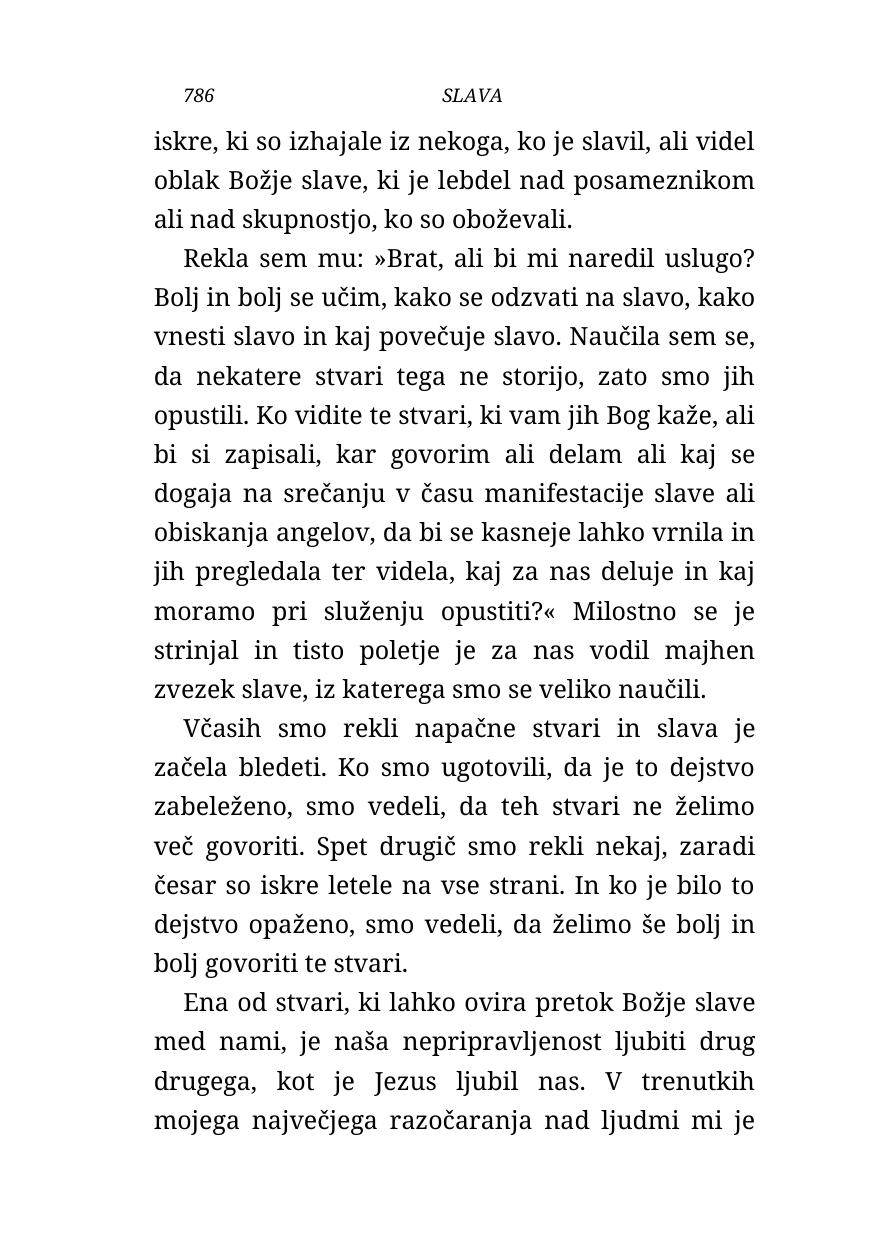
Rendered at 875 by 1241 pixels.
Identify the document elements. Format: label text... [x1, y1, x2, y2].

text Ena od stvari, ki lahko ovira pretok Božje slave med nami, je naša nepripravljenost ljubiti drug drugega, kot je Jezus ljubil nas. V trenutkih mojega največjega razočaranja nad ljudmi mi je [153, 985, 756, 1136]
text iskre, ki so izhajale iz nekoga, ko je slavil, ali videl oblak Božje slave, ki je lebdel nad posameznikom ali nad skupnostjo, ko so oboževali. [153, 123, 756, 236]
text Rekla sem mu: »Brat, ali bi mi naredil uslugo? Bolj in bolj se učim, kako se odzvati na slavo, kako vnesti slavo in kaj povečuje slavo. Naučila sem se, da nekatere stvari tega ne storijo, zato smo jih opustili. Ko vidite te stvari, ki vam jih Bog kaže, ali bi si zapisali, kar govorim ali delam ali kaj se dogaja na srečanju v času manifestacije slave ali obiskanja angelov, da bi se kasneje lahko vrnila in jih pregledala ter videla, kaj za nas deluje in kaj moramo pri služenju opustiti?« Milostno se je strinjal in tisto poletje je za nas vodil majhen zvezek slave, iz katerega smo se veliko naučili. [153, 241, 756, 706]
text Včasih smo rekli napačne stvari in slava je začela bledeti. Ko smo ugotovili, da je to dejstvo zabeleženo, smo vedeli, da teh stvari ne želimo več govoriti. Spet drugič smo rekli nekaj, zaradi česar so iskre letele na vse strani. In ko je bilo to dejstvo opaženo, smo vedeli, da želimo še bolj in bolj govoriti te stvari. [153, 711, 756, 980]
